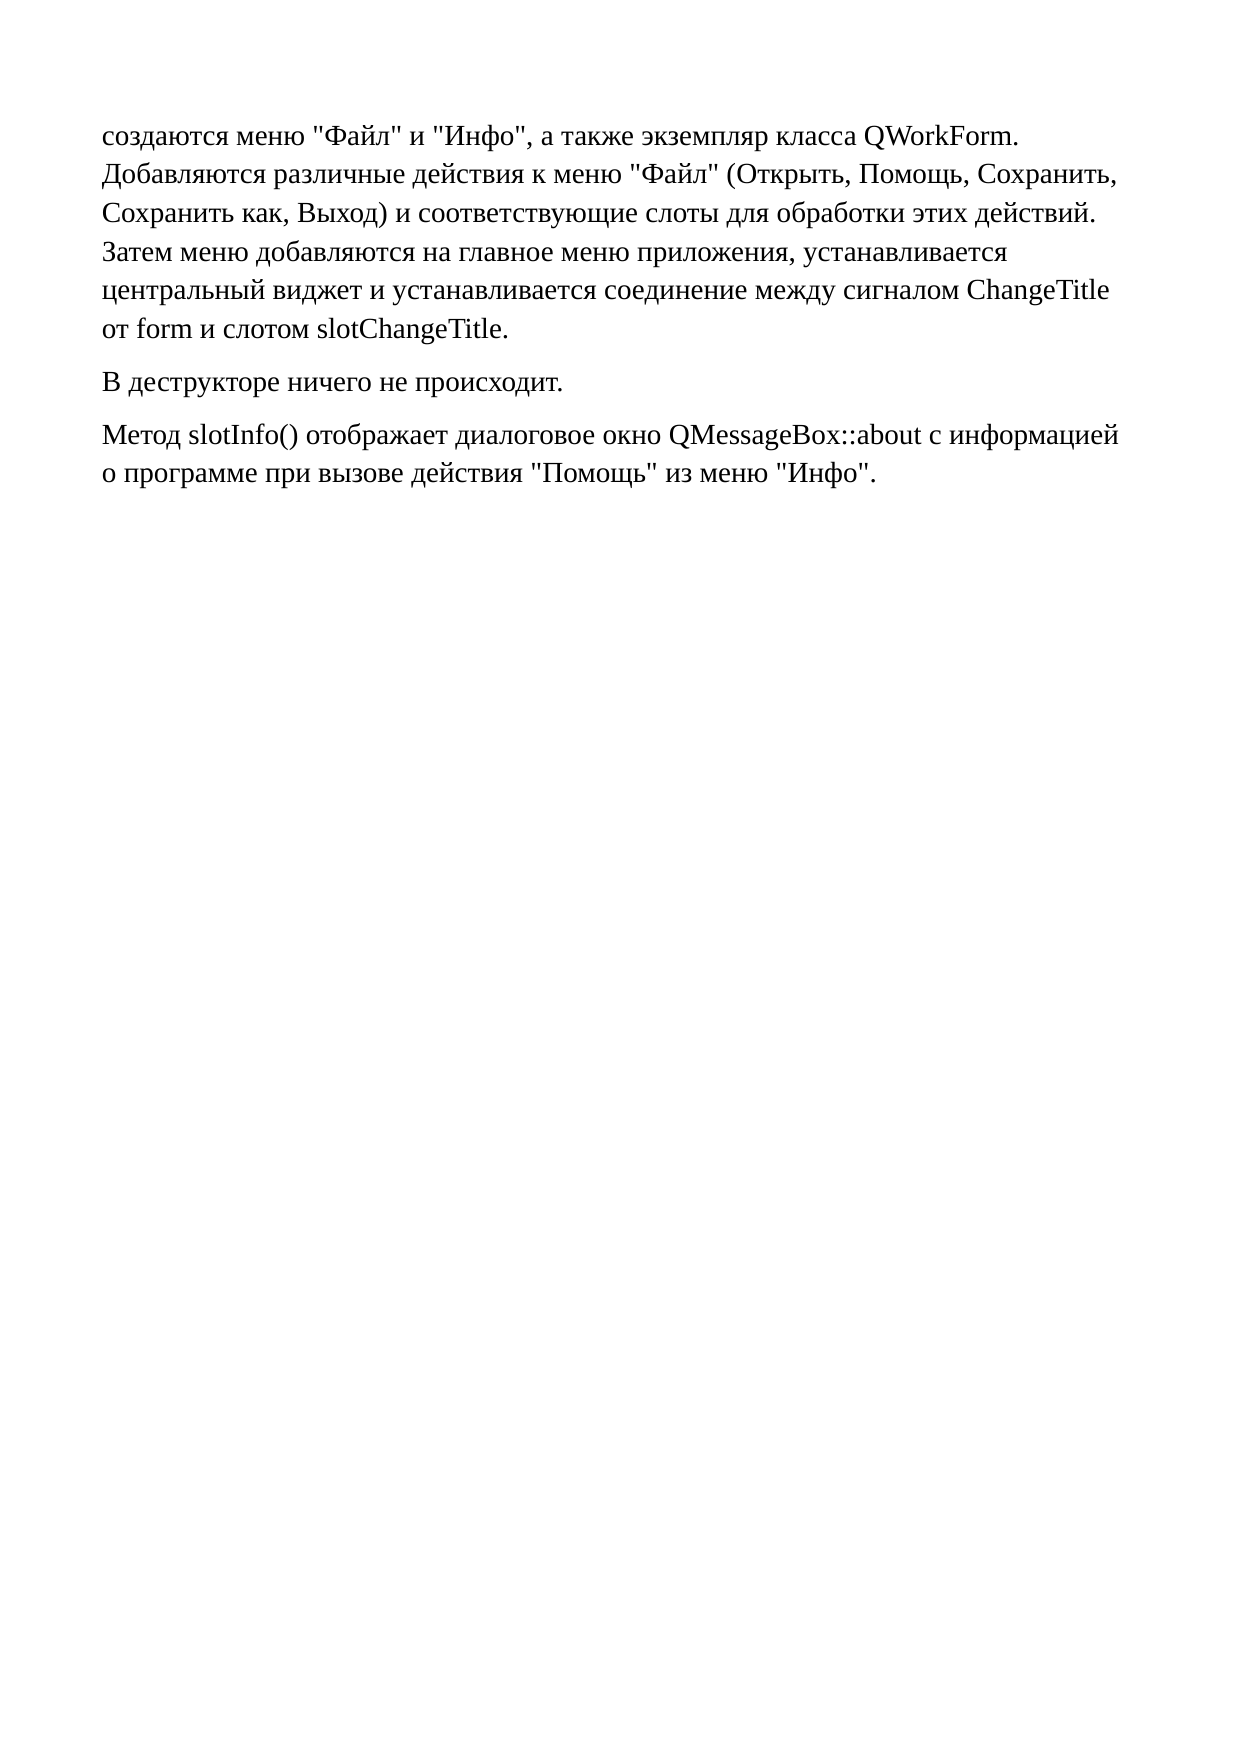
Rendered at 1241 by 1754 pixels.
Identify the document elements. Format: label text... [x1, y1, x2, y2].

text Метод slotInfo() отображает диалоговое окно QMessageBox::about с информацией о программе при вызове действия "Помощь" из меню "Инфо". [102, 417, 1123, 489]
text создаются меню "Файл" и "Инфо", а также экземпляр класса QWorkForm. Добавляются различные действия к меню "Файл" (Открыть, Помощь, Сохранить, Сохранить как, Выход) и соответствующие слоты для обработки этих действий. Затем меню добавляются на главное меню приложения, устанавливается центральный виджет и устанавливается соединение между сигналом ChangeTitle от form и слотом slotChangeTitle. [102, 118, 1123, 344]
text В деструкторе ничего не происходит. [102, 364, 1123, 397]
